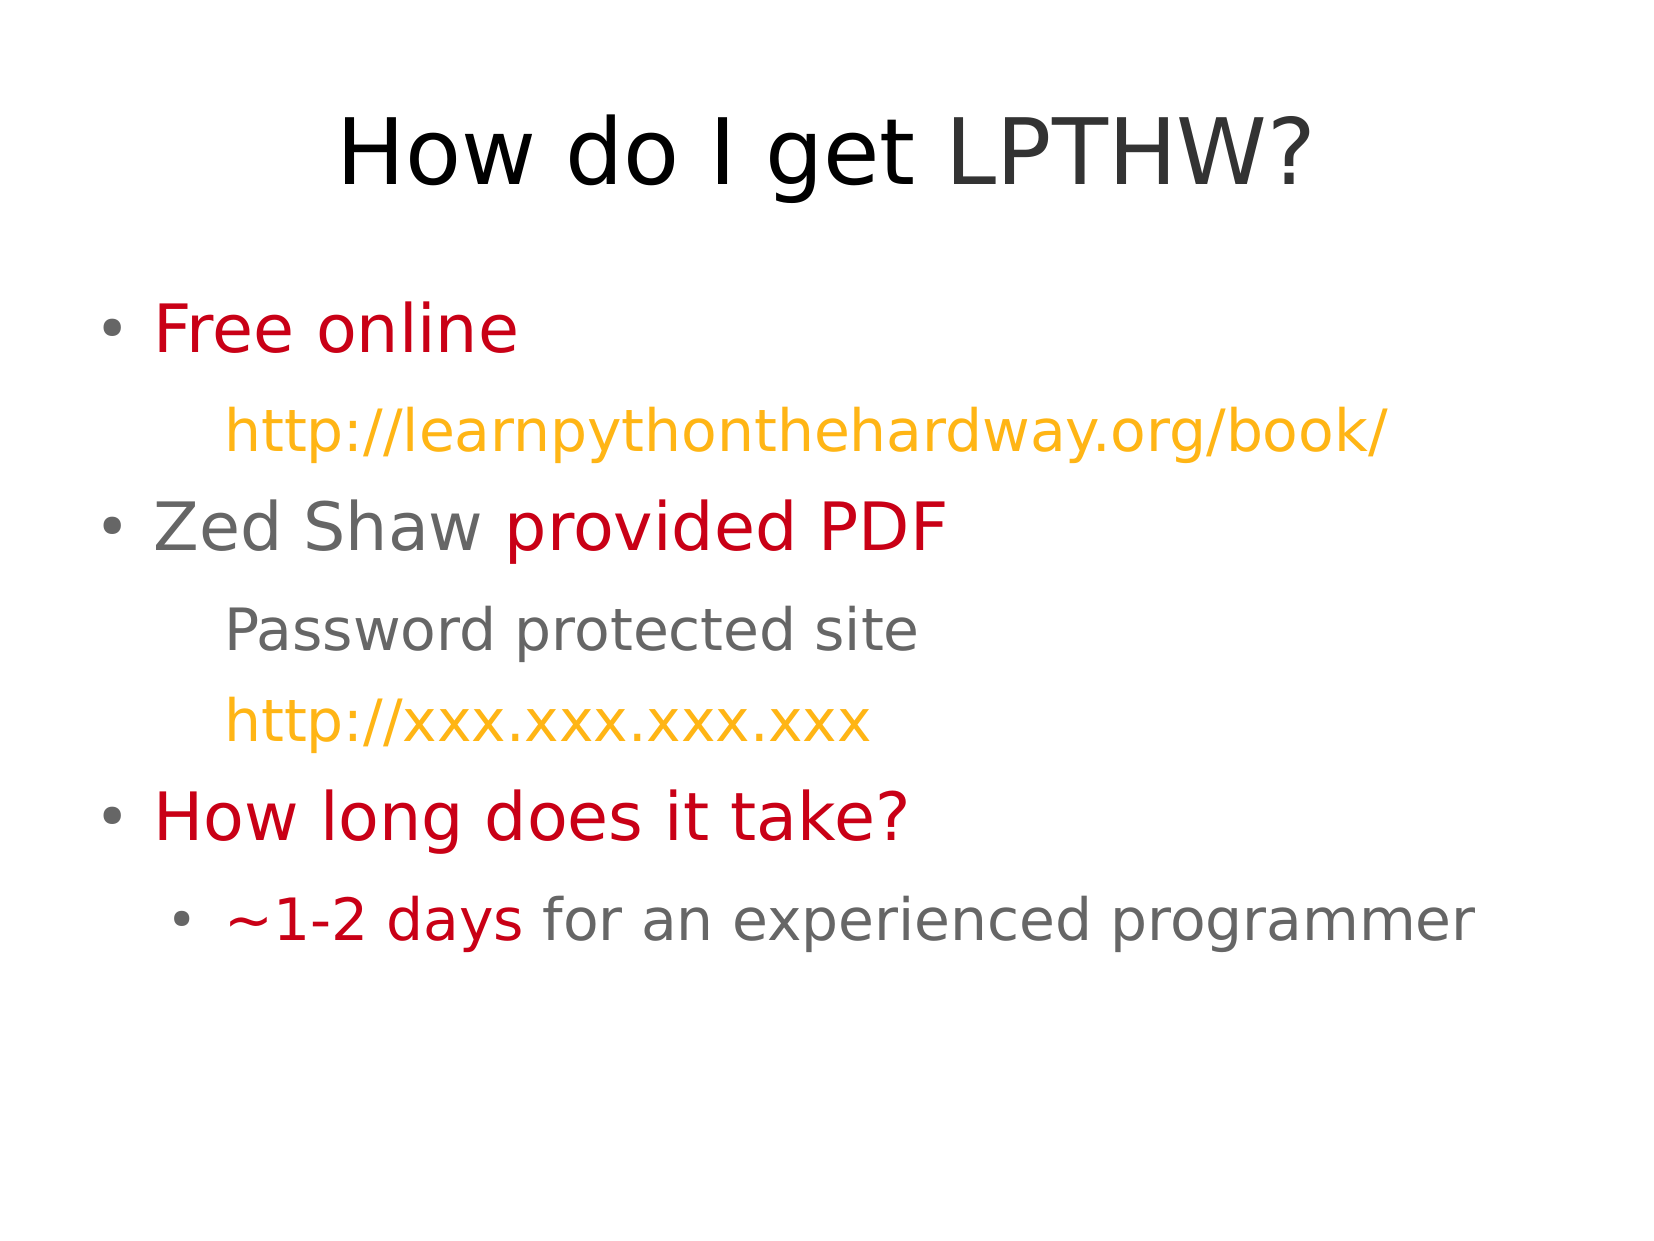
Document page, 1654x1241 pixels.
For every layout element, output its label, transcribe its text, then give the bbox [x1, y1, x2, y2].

list Free online http://learnpythonthehardway.org/book/ Zed Shaw provided PDF Password protected site http://xxx.xxx.xxx.xxx How long does it take? ~1-2 days for an experienced programmer [82, 290, 1571, 1109]
title How do I get LPTHW? [82, 56, 1571, 250]
